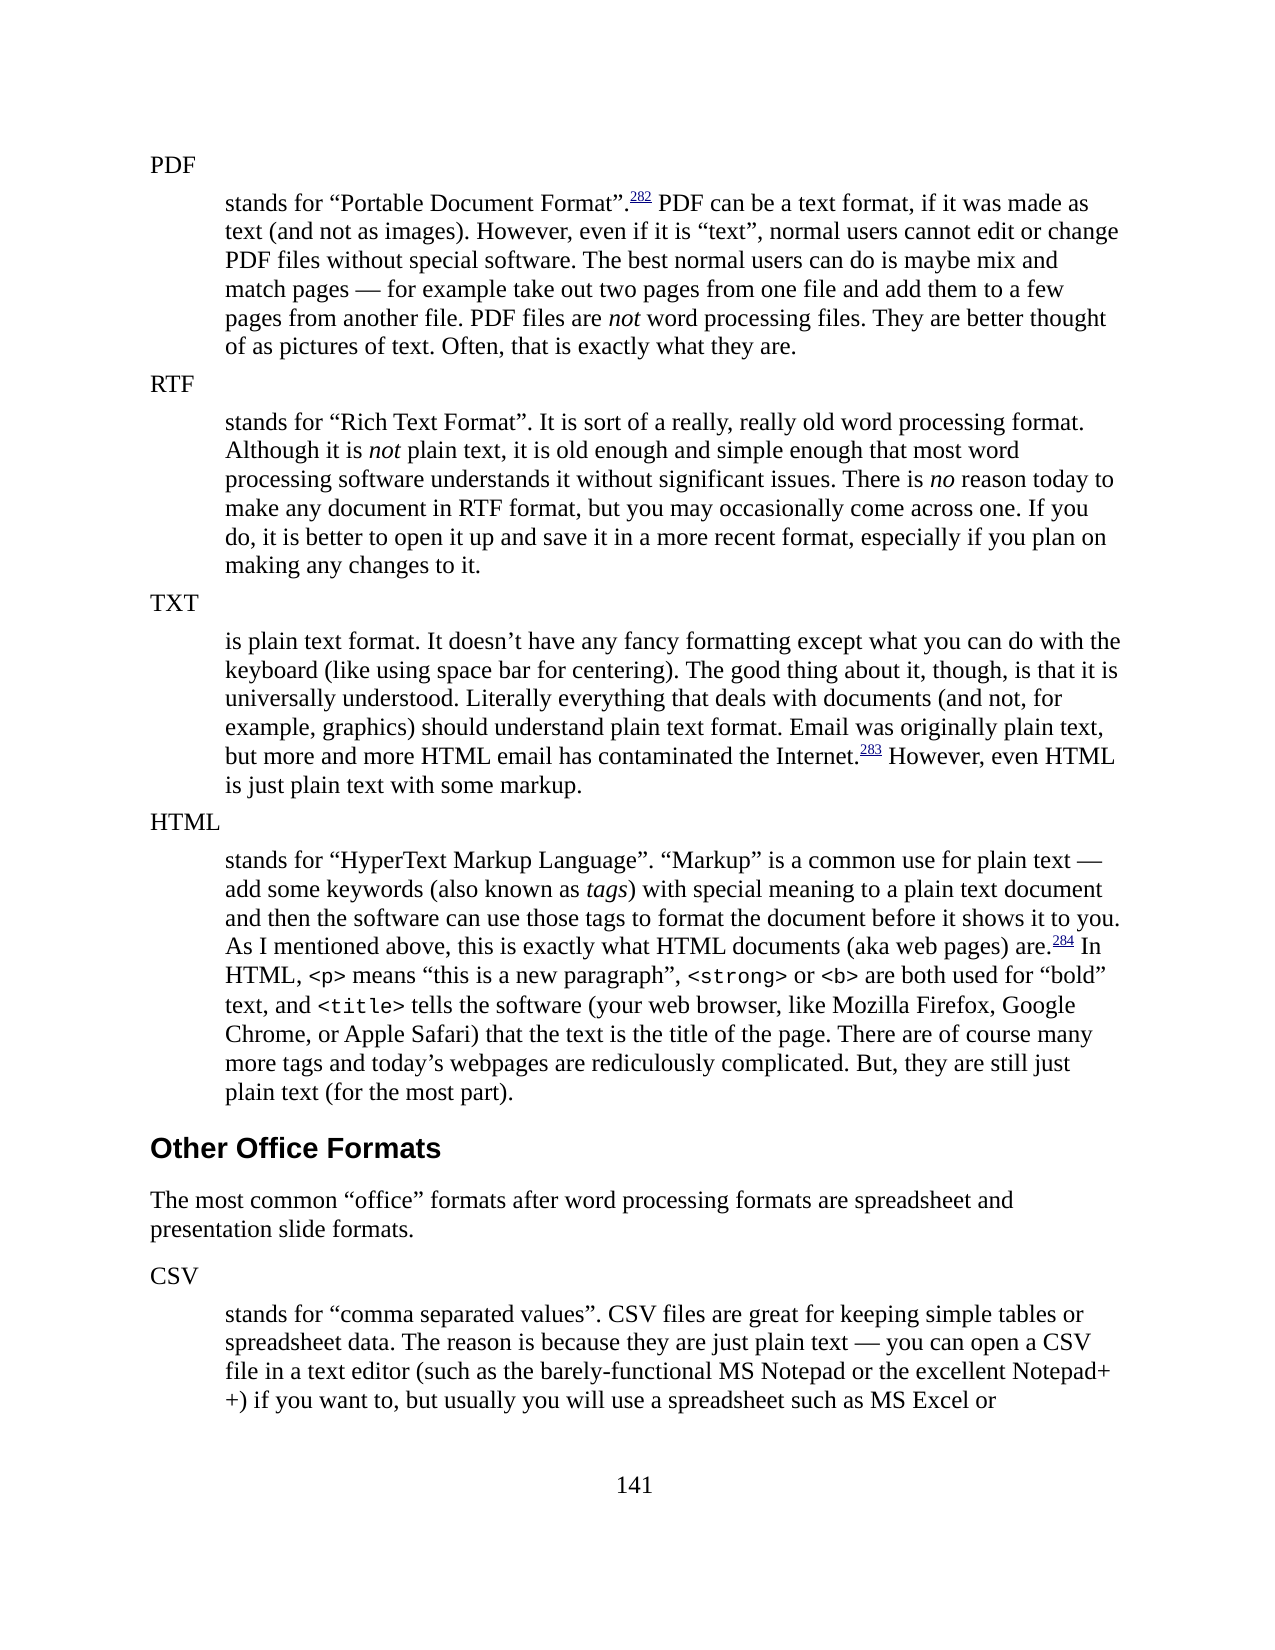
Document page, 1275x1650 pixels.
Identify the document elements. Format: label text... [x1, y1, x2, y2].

text PDF [150, 150, 1125, 179]
text stands for “HyperText Markup Language”. “Markup” is a common use for plain text — add some keywords (also known as tags) with special meaning to a plain text document and then the software can use those tags to format the document before it shows it to you. As I mentioned above, this is exactly what HTML documents (aka web pages) are.284 In HTML, <p> means “this is a new paragraph”, <strong> or <b> are both used for “bold” text, and <title> tells the software (your web browser, like Mozilla Firefox, Google Chrome, or Apple Safari) that the text is the title of the page. There are of course many more tags and today’s webpages are rediculously complicated. But, they are still just plain text (for the most part). [225, 845, 1125, 1106]
text stands for “Portable Document Format”.282 PDF can be a text format, if it was made as text (and not as images). However, even if it is “text”, normal users cannot edit or change PDF files without special software. The best normal users can do is maybe mix and match pages — for example take out two pages from one file and add them to a few pages from another file. PDF files are not word processing files. They are better thought of as pictures of text. Often, that is exactly what they are. [225, 188, 1125, 360]
subtitle Other Office Formats [150, 1131, 1125, 1164]
text stands for “Rich Text Format”. It is sort of a really, really old word processing format. Although it is not plain text, it is old enough and simple enough that most word processing software understands it without significant issues. There is no reason today to make any document in RTF format, but you may occasionally come across one. If you do, it is better to open it up and save it in a more recent format, especially if you plan on making any changes to it. [225, 407, 1125, 579]
text stands for “comma separated values”. CSV files are great for keeping simple tables or spreadsheet data. The reason is because they are just plain text — you can open a CSV file in a text editor (such as the barely-functional MS Notepad or the excellent Notepad++) if you want to, but usually you will use a spreadsheet such as MS Excel or [225, 1299, 1125, 1414]
text The most common “office” formats after word processing formats are spreadsheet and presentation slide formats. [150, 1186, 1125, 1243]
text CSV [150, 1261, 1125, 1290]
text RTF [150, 369, 1125, 398]
text is plain text format. It doesn’t have any fancy formatting except what you can do with the keyboard (like using space bar for centering). The good thing about it, though, is that it is universally understood. Literally everything that deals with documents (and not, for example, graphics) should understand plain text format. Email was originally plain text, but more and more HTML email has contaminated the Internet.283 However, even HTML is just plain text with some markup. [225, 626, 1125, 798]
text TXT [150, 588, 1125, 617]
text HTML [150, 807, 1125, 836]
